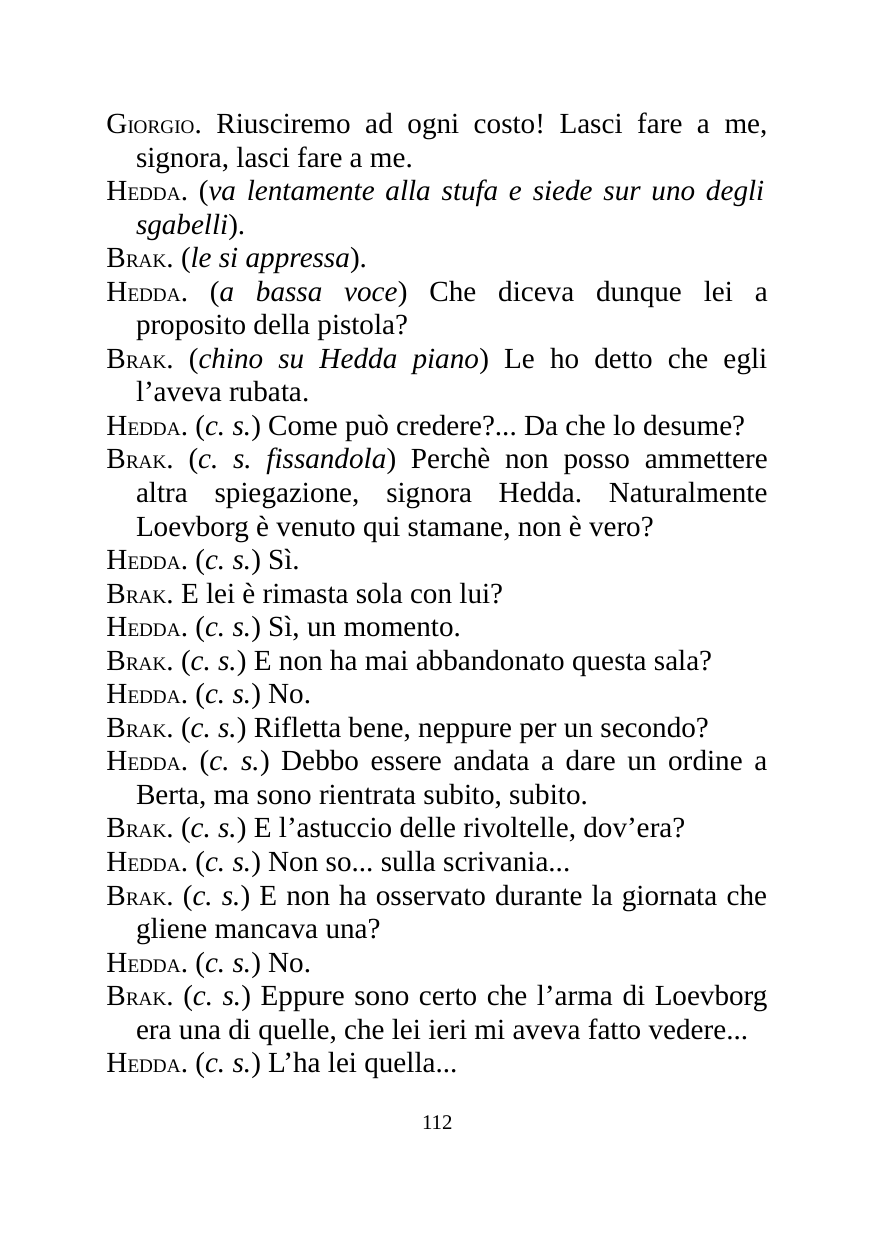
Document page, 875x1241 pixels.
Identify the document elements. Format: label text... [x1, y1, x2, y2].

text Brak. (c. s.) Eppure sono certo che l’arma di Loevborg era una di quelle, che lei ieri mi aveva fatto vedere... [106, 978, 768, 1045]
text Hedda. (c. s.) Non so... sulla scrivania... [106, 844, 768, 878]
text Hedda. (c. s.) L’ha lei quella... [106, 1045, 768, 1079]
text Hedda. (va lentamente alla stufa e siede sur uno degli sgabelli). [106, 173, 768, 240]
text Brak. (c. s.) E l’astuccio delle rivoltelle, dov’era? [106, 811, 768, 844]
text Brak. (le si appressa). [106, 240, 768, 274]
text Hedda. (c. s.) No. [106, 945, 768, 978]
text Hedda. (c. s.) No. [106, 676, 768, 710]
text Hedda. (c. s.) Debbo essere andata a dare un ordine a Berta, ma sono rientrata subito, subito. [106, 743, 768, 811]
text Brak. E lei è rimasta sola con lui? [106, 576, 768, 609]
text Brak. (c. s.) E non ha osservato durante la giornata che gliene mancava una? [106, 878, 768, 945]
text Brak. (c. s.) E non ha mai abbandonato questa sala? [106, 643, 768, 676]
text Hedda. (a bassa voce) Che diceva dunque lei a proposito della pistola? [106, 274, 768, 341]
text Brak. (c. s. fissandola) Perchè non posso ammettere altra spiegazione, signora Hedda. Naturalmente Loevborg è venuto qui stamane, non è vero? [106, 442, 768, 542]
text Brak. (chino su Hedda piano) Le ho detto che egli l’aveva rubata. [106, 341, 768, 408]
text Hedda. (c. s.) Sì. [106, 542, 768, 576]
text Hedda. (c. s.) Come può credere?... Da che lo desume? [106, 408, 768, 442]
text Giorgio. Riusciremo ad ogni costo! Lasci fare a me, signora, lasci fare a me. [106, 106, 768, 173]
text Hedda. (c. s.) Sì, un momento. [106, 609, 768, 643]
text Brak. (c. s.) Rifletta bene, neppure per un secondo? [106, 710, 768, 743]
